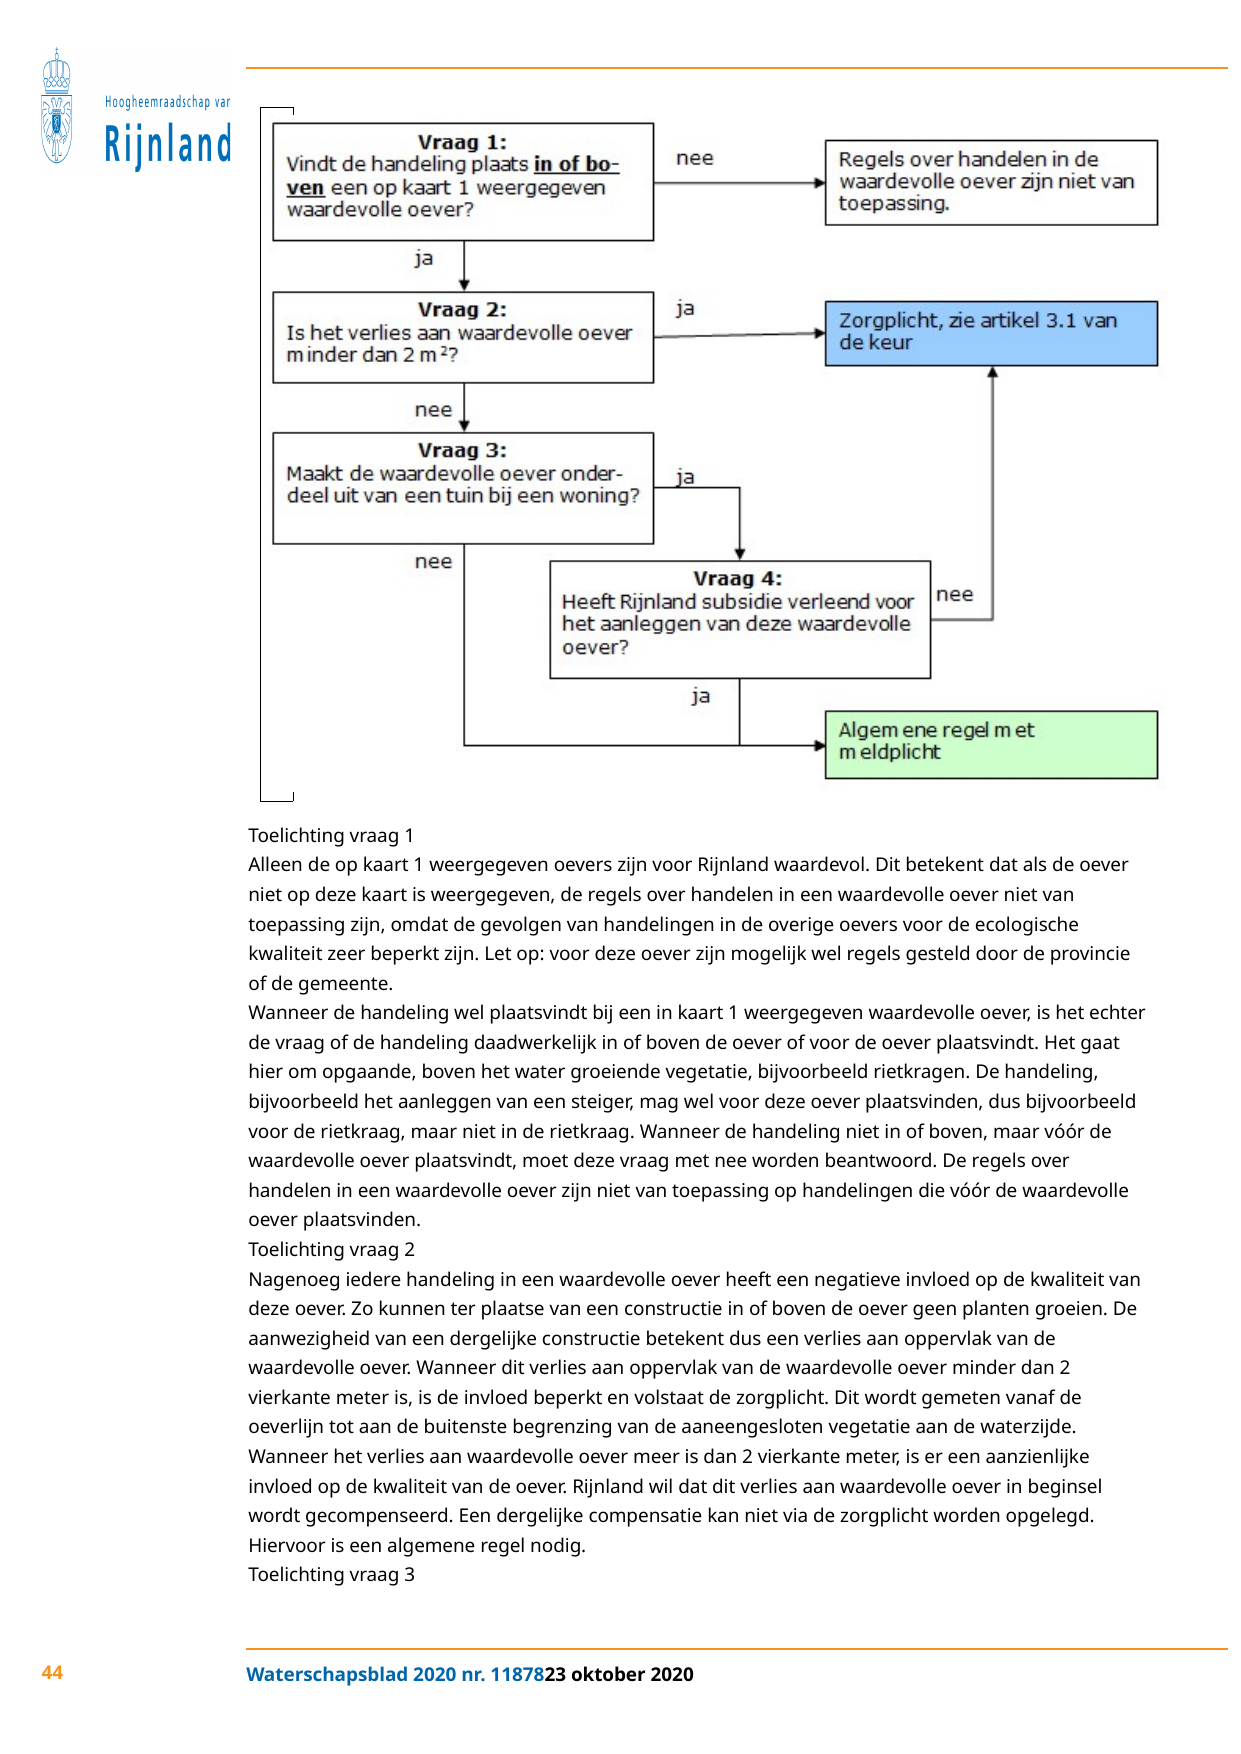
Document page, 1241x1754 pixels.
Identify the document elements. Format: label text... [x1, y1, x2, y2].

text Toelichting vraag 3 [248, 1562, 1152, 1587]
text Wanneer de handeling wel plaatsvindt bij een in kaart 1 weergegeven waardevolle oever, is het echter de vraag of de handeling daadwerkelijk in of boven de oever of voor de oever plaatsvindt. Het gaat hier om opgaande, boven het water groeiende vegetatie, bijvoorbeeld rietkragen. De handeling, bijvoorbeeld het aanleggen van een steiger, mag wel voor deze oever plaatsvinden, dus bijvoorbeeld voor de rietkraag, maar niet in de rietkraag. Wanneer de handeling niet in of boven, maar vóór de waardevolle oever plaatsvindt, moet deze vraag met nee worden beantwoord. De regels over handelen in een waardevolle oever zijn niet van toepassing op handelingen die vóór de waardevolle oever plaatsvinden. [248, 999, 1152, 1232]
text Nagenoeg iedere handeling in een waardevolle oever heeft een negatieve invloed op de kwaliteit van deze oever. Zo kunnen ter plaatse van een constructie in of boven de oever geen planten groeien. De aanwezigheid van een dergelijke constructie betekent dus een verlies aan oppervlak van de waardevolle oever. Wanneer dit verlies aan oppervlak van de waardevolle oever minder dan 2 vierkante meter is, is de invloed beperkt en volstaat de zorgplicht. Dit wordt gemeten vanaf de oeverlijn tot aan de buitenste begrenzing van de aaneengesloten vegetatie aan de waterzijde. [248, 1266, 1152, 1439]
text Toelichting vraag 2 [248, 1236, 1152, 1262]
text Wanneer het verlies aan waardevolle oever meer is dan 2 vierkante meter, is er een aanzienlijke invloed op de kwaliteit van de oever. Rijnland wil dat dit verlies aan waardevolle oever in beginsel wordt gecompenseerd. Een dergelijke compensatie kan niet via de zorgplicht worden opgelegd. Hiervoor is een algemene regel nodig. [248, 1443, 1152, 1558]
picture [41, 47, 231, 172]
text Toelichting vraag 1 [248, 822, 1152, 848]
text Alleen de op kaart 1 weergegeven oevers zijn voor Rijnland waardevol. Dit betekent dat als de oever niet op deze kaart is weergegeven, de regels over handelen in een waardevolle oever niet van toepassing zijn, omdat de gevolgen van handelingen in de overige oevers voor de ecologische kwaliteit zeer beperkt zijn. Let op: voor deze oever zijn mogelijk wel regels gesteld door de provincie of de gemeente. [248, 852, 1152, 996]
picture [268, 115, 1168, 792]
